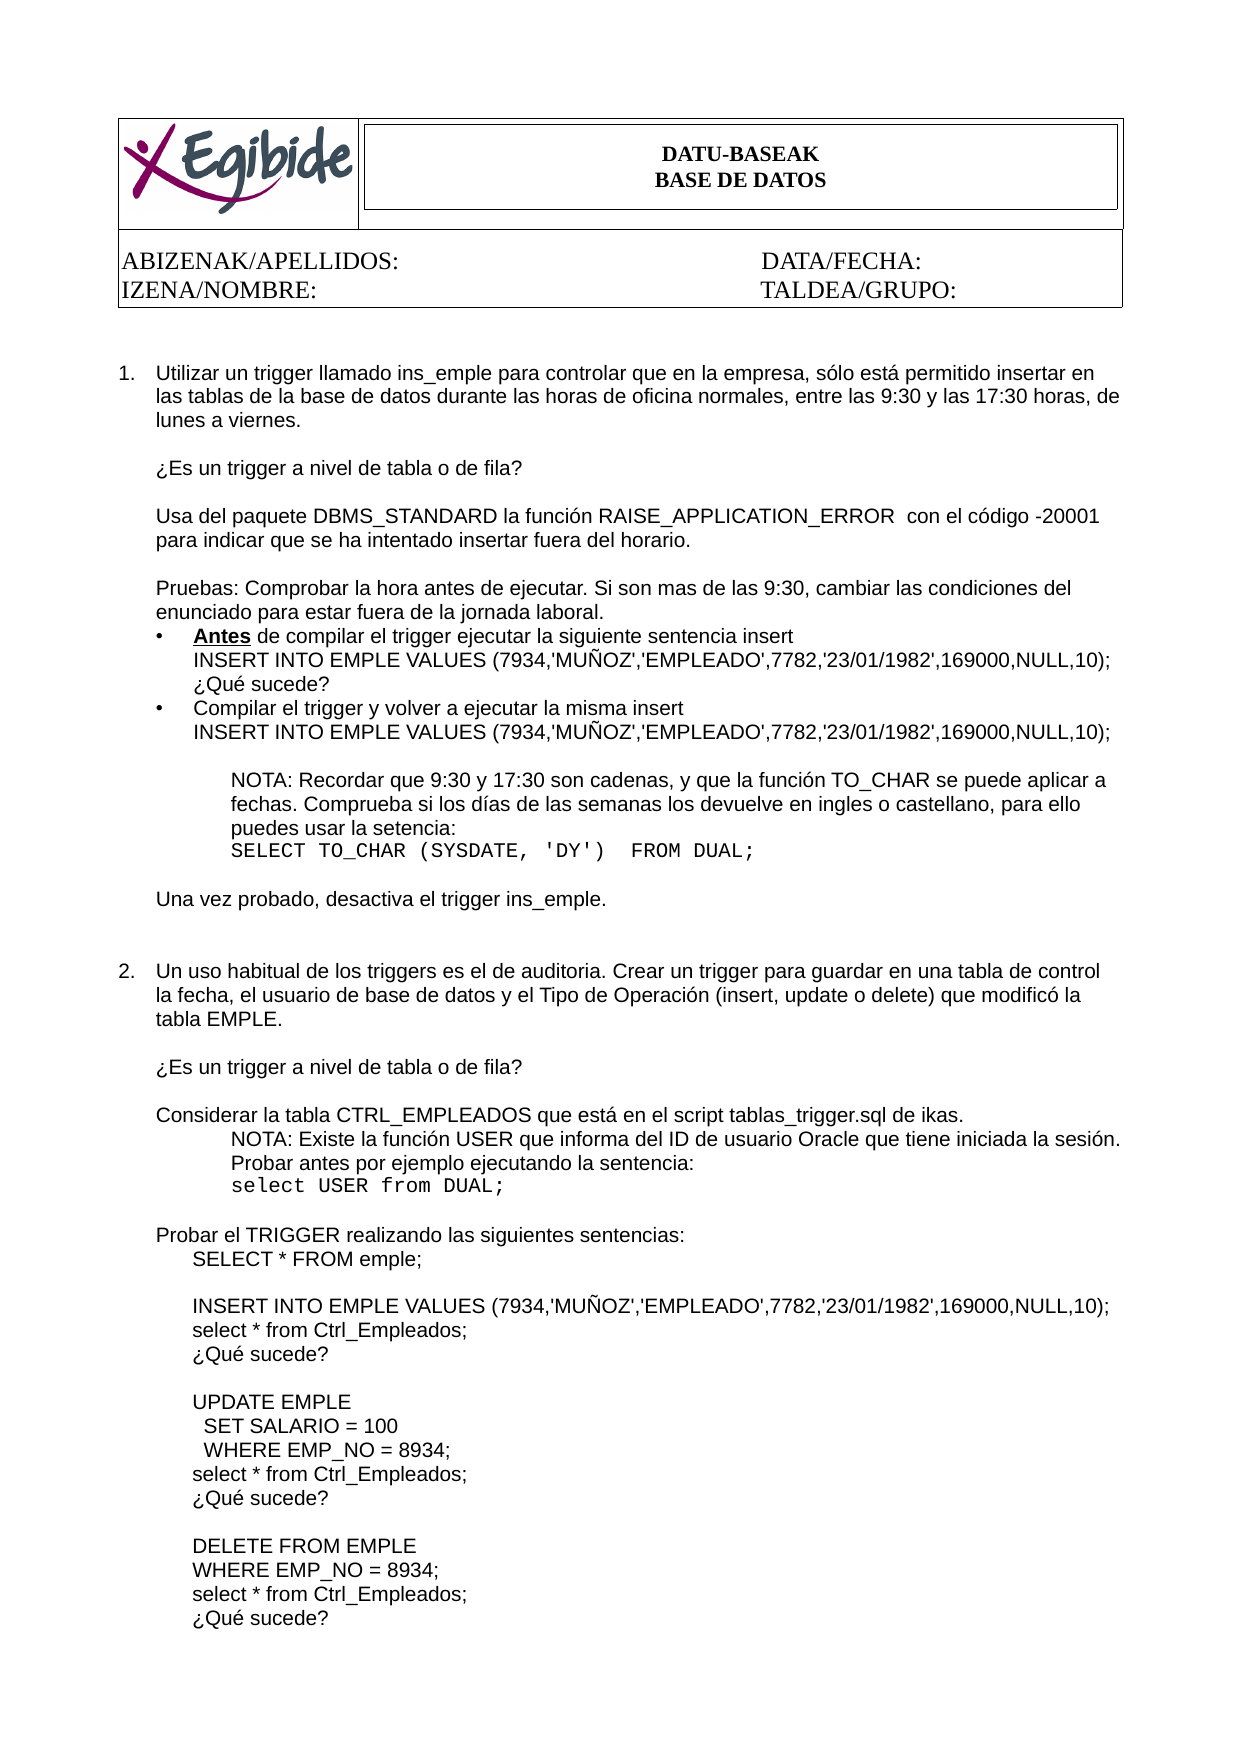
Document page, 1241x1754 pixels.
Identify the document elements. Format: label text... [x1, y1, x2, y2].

list ¿Qué sucede? [156, 672, 1122, 696]
list Utilizar un trigger llamado ins_emple para controlar que en la empresa, sólo está permitido insertar en las tablas de la base de datos durante las horas de oficina normales, entre las 9:30 y las 17:30 horas, de lunes a viernes. [118, 360, 1122, 432]
list NOTA: Recordar que 9:30 y 17:30 son cadenas, y que la función TO_CHAR se puede aplicar a fechas. Comprueba si los días de las semanas los devuelve en ingles o castellano, para ello puedes usar la setencia: [193, 768, 1122, 840]
text select * from Ctrl_Empleados; [192, 1462, 1122, 1486]
text DELETE FROM EMPLE [192, 1534, 1122, 1558]
list INSERT INTO EMPLE VALUES (7934,'MUÑOZ','EMPLEADO',7782,'23/01/1982',169000,NULL,10); [156, 720, 1122, 744]
list Compilar el trigger y volver a ejecutar la misma insert [156, 696, 1122, 720]
list Un uso habitual de los triggers es el de auditoria. Crear un trigger para guardar en una tabla de control la fecha, el usuario de base de datos y el Tipo de Operación (insert, update o delete) que modificó la tabla EMPLE. [118, 959, 1122, 1031]
list NOTA: Existe la función USER que informa del ID de usuario Oracle que tiene iniciada la sesión. Probar antes por ejemplo ejecutando la sentencia: [193, 1127, 1122, 1175]
list Considerar la tabla CTRL_EMPLEADOS que está en el script tablas_trigger.sql de ikas. [118, 1103, 1122, 1127]
list Probar el TRIGGER realizando las siguientes sentencias: [118, 1222, 1122, 1246]
list INSERT INTO EMPLE VALUES (7934,'MUÑOZ','EMPLEADO',7782,'23/01/1982',169000,NULL,10); [156, 648, 1122, 672]
list ¿Es un trigger a nivel de tabla o de fila? [118, 456, 1122, 480]
text WHERE EMP_NO = 8934; [192, 1438, 1122, 1462]
text ¿Qué sucede? [192, 1606, 1122, 1630]
list Una vez probado, desactiva el trigger ins_emple. [118, 887, 1122, 911]
text select * from Ctrl_Empleados; [192, 1318, 1122, 1342]
list SELECT TO_CHAR (SYSDATE, 'DY') FROM DUAL; [193, 840, 1122, 863]
text SELECT * FROM emple; [192, 1246, 1122, 1270]
text SET SALARIO = 100 [192, 1414, 1122, 1438]
list ¿Es un trigger a nivel de tabla o de fila? [118, 1055, 1122, 1079]
text WHERE EMP_NO = 8934; [192, 1558, 1122, 1582]
text ¿Qué sucede? [192, 1342, 1122, 1366]
list Usa del paquete DBMS_STANDARD la función RAISE_APPLICATION_ERROR con el código -20001 para indicar que se ha intentado insertar fuera del horario. [118, 504, 1122, 552]
text ¿Qué sucede? [192, 1486, 1122, 1510]
text INSERT INTO EMPLE VALUES (7934,'MUÑOZ','EMPLEADO',7782,'23/01/1982',169000,NULL,10); [192, 1294, 1122, 1318]
picture [123, 123, 353, 214]
list select USER from DUAL; [193, 1175, 1122, 1198]
list Pruebas: Comprobar la hora antes de ejecutar. Si son mas de las 9:30, cambiar las condiciones del enunciado para estar fuera de la jornada laboral. [118, 576, 1122, 624]
text select * from Ctrl_Empleados; [192, 1582, 1122, 1606]
text UPDATE EMPLE [192, 1390, 1122, 1414]
list Antes de compilar el trigger ejecutar la siguiente sentencia insert [156, 624, 1122, 648]
